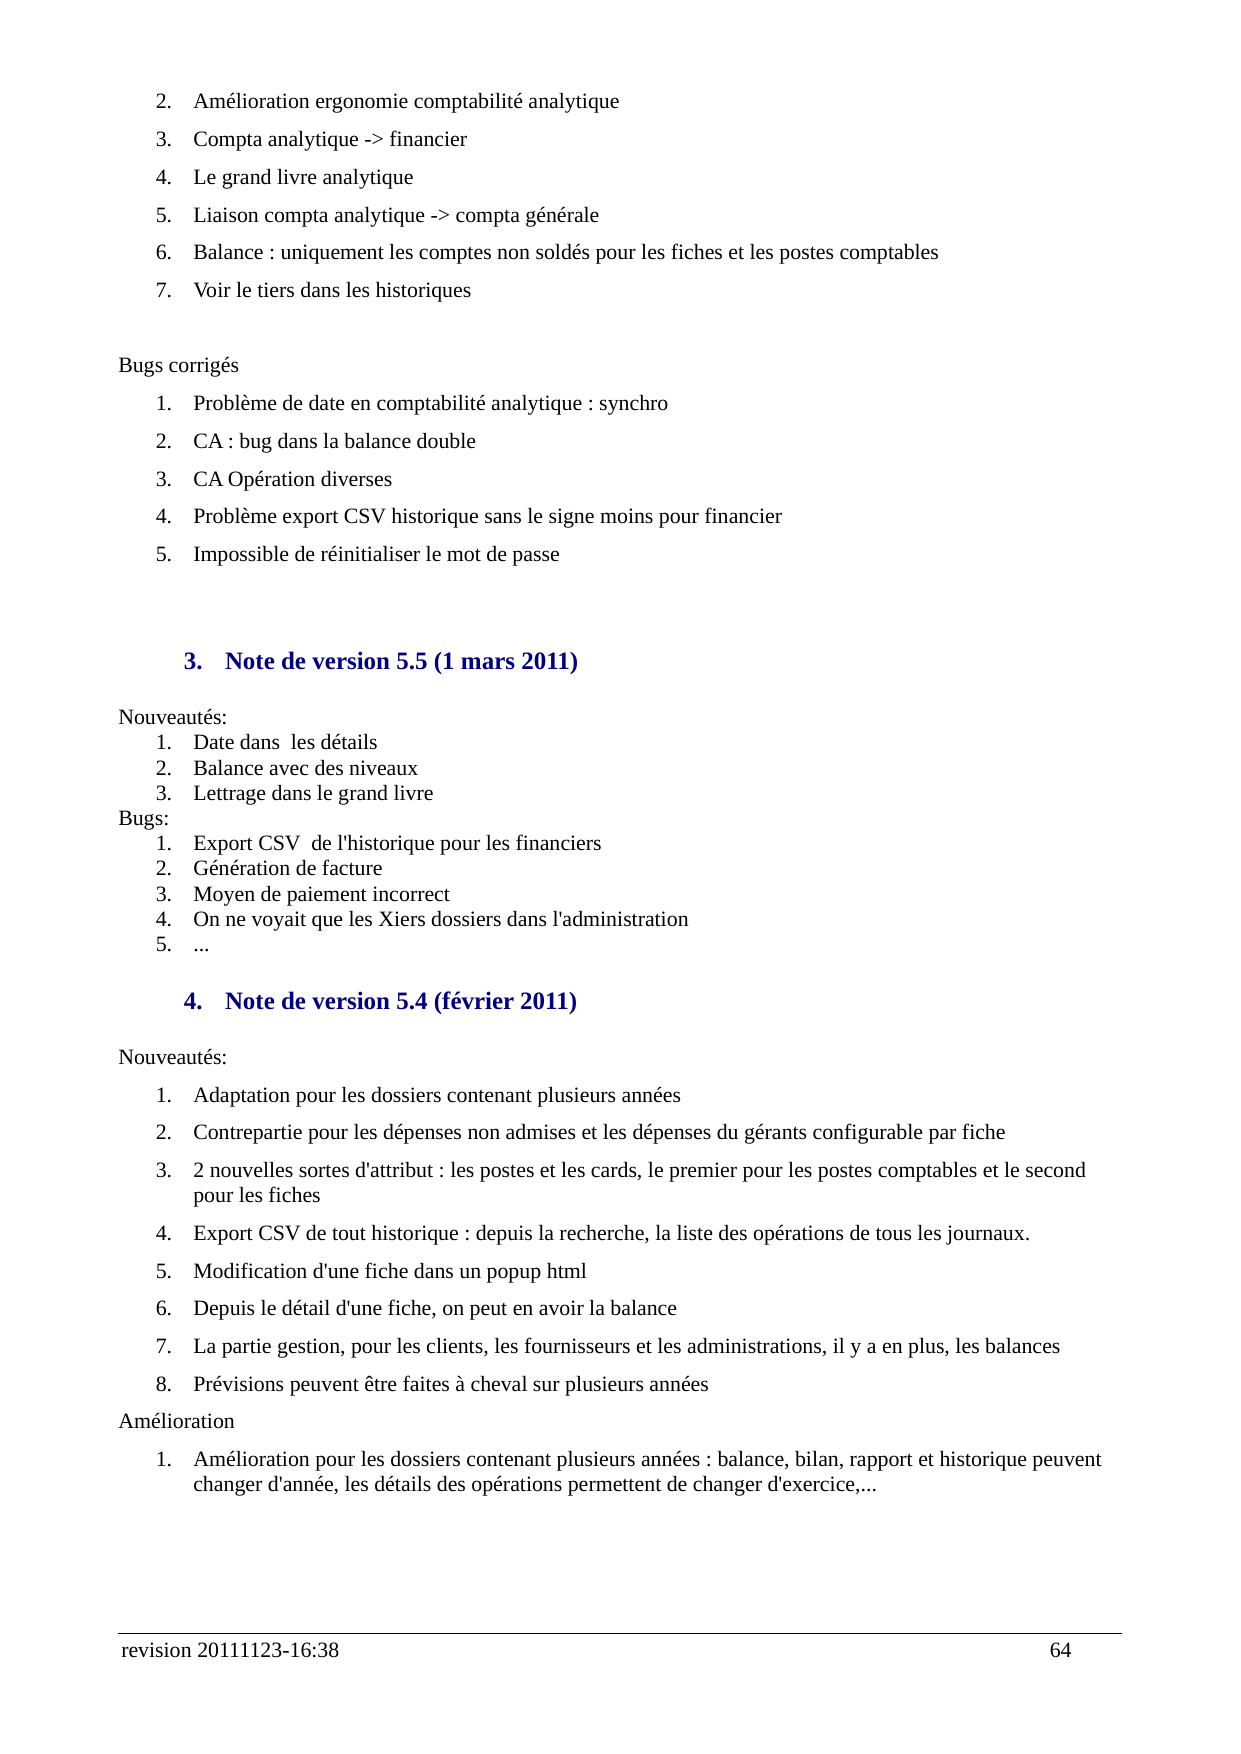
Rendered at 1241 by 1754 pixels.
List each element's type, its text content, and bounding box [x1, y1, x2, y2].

list Amélioration ergonomie comptabilité analytique [156, 88, 1122, 114]
list Lettrage dans le grand livre [156, 780, 1122, 805]
text Bugs: [118, 805, 1122, 830]
list Génération de facture [156, 855, 1122, 881]
list ... [156, 931, 1122, 956]
list Impossible de réinitialiser le mot de passe [156, 541, 1122, 566]
list Amélioration pour les dossiers contenant plusieurs années : balance, bilan, rapport et historique peuvent changer d'année, les détails des opérations permettent de changer d'exercice,... [156, 1446, 1122, 1497]
text Bugs corrigés [118, 352, 1122, 378]
list Modification d'une fiche dans un popup html [156, 1258, 1122, 1283]
list La partie gestion, pour les clients, les fournisseurs et les administrations, il y a en plus, les balances [156, 1333, 1122, 1358]
list Depuis le détail d'une fiche, on peut en avoir la balance [156, 1295, 1122, 1321]
list Export CSV de l'historique pour les financiers [156, 830, 1122, 855]
text Amélioration [118, 1408, 1122, 1434]
list Problème de date en comptabilité analytique : synchro [156, 390, 1122, 415]
list Le grand livre analytique [156, 164, 1122, 189]
subtitle Note de version 5.4 (février 2011) [177, 986, 1122, 1014]
list Liaison compta analytique -> compta générale [156, 202, 1122, 227]
list Date dans les détails [156, 729, 1122, 754]
list Adaptation pour les dossiers contenant plusieurs années [156, 1082, 1122, 1107]
list Contrepartie pour les dépenses non admises et les dépenses du gérants configurable par fiche [156, 1119, 1122, 1144]
text Nouveautés: [118, 1044, 1122, 1069]
list Export CSV de tout historique : depuis la recherche, la liste des opérations de tous les journaux. [156, 1220, 1122, 1245]
subtitle Note de version 5.5 (1 mars 2011) [177, 646, 1122, 675]
list 2 nouvelles sortes d'attribut : les postes et les cards, le premier pour les postes comptables et le second pour les fiches [156, 1157, 1122, 1207]
list Voir le tiers dans les historiques [156, 277, 1122, 302]
list CA : bug dans la balance double [156, 428, 1122, 453]
list Balance avec des niveaux [156, 754, 1122, 780]
list Balance : uniquement les comptes non soldés pour les fiches et les postes comptables [156, 239, 1122, 264]
list Compta analytique -> financier [156, 126, 1122, 151]
list On ne voyait que les Xiers dossiers dans l'administration [156, 906, 1122, 931]
list CA Opération diverses [156, 466, 1122, 491]
list Moyen de paiement incorrect [156, 881, 1122, 906]
list Prévisions peuvent être faites à cheval sur plusieurs années [156, 1371, 1122, 1396]
list Problème export CSV historique sans le signe moins pour financier [156, 503, 1122, 528]
text Nouveautés: [118, 704, 1122, 729]
